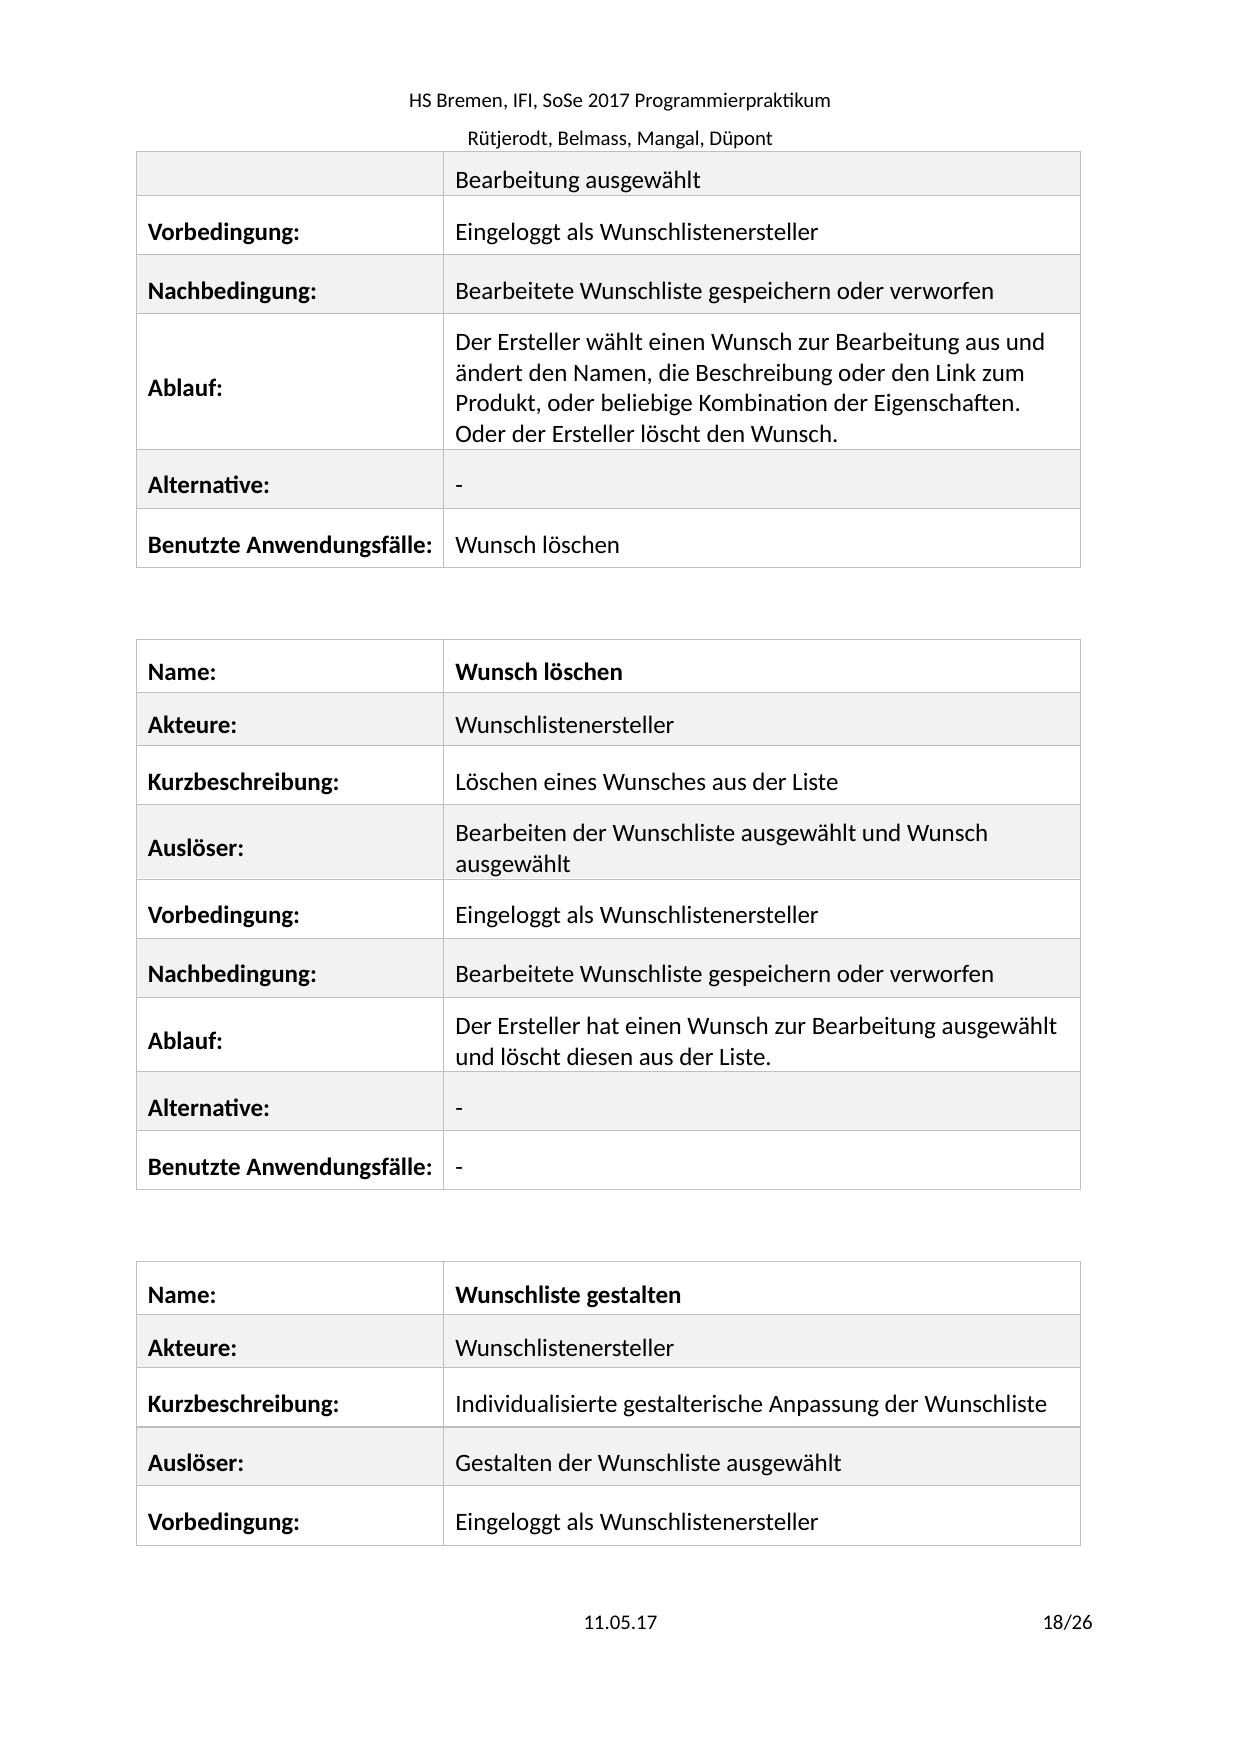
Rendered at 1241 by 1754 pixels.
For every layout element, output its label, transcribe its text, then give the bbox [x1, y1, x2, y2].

table_cell Kurzbeschreibung: [137, 1368, 443, 1426]
table_cell Vorbedingung: [137, 1486, 443, 1544]
table_cell Benutzte Anwendungsfälle: [137, 1131, 443, 1189]
table_header Name: [137, 640, 443, 692]
table_cell Bearbeitung ausgewählt [444, 152, 1080, 195]
table_cell [137, 152, 443, 195]
table_cell Bearbeitete Wunschliste gespeichern oder verworfen [444, 939, 1080, 997]
table_cell Akteure: [137, 693, 443, 745]
table_header Wunsch löschen [444, 640, 1080, 692]
table_header Wunschliste gestalten [444, 1262, 1080, 1314]
table_cell Der Ersteller wählt einen Wunsch zur Bearbeitung aus und ändert den Namen, die Beschreibung oder den Link zum Produkt, oder beliebige Kombination der Eigenschaften. Oder der Ersteller löscht den Wunsch. [444, 314, 1080, 449]
table_cell Löschen eines Wunsches aus der Liste [444, 746, 1080, 804]
table_cell Benutzte Anwendungsfälle: [137, 509, 443, 567]
table_cell Alternative: [137, 1072, 443, 1130]
table_cell Kurzbeschreibung: [137, 746, 443, 804]
table_cell Ablauf: [137, 998, 443, 1071]
table_cell Alternative: [137, 450, 443, 508]
table_cell Individualisierte gestalterische Anpassung der Wunschliste [444, 1368, 1080, 1426]
table_cell Bearbeitete Wunschliste gespeichern oder verworfen [444, 255, 1080, 313]
table_cell Auslöser: [137, 1428, 443, 1485]
table_cell - [444, 450, 1080, 508]
table_cell Eingeloggt als Wunschlistenersteller [444, 1486, 1080, 1544]
table_cell Wunsch löschen [444, 509, 1080, 567]
table_cell Auslöser: [137, 805, 443, 878]
table_cell - [444, 1131, 1080, 1189]
table_cell Akteure: [137, 1315, 443, 1367]
table_cell Bearbeiten der Wunschliste ausgewählt und Wunsch ausgewählt [444, 805, 1080, 878]
table_cell - [444, 1072, 1080, 1130]
table_header Name: [137, 1262, 443, 1314]
table_cell Vorbedingung: [137, 880, 443, 937]
table_cell Wunschlistenersteller [444, 693, 1080, 745]
table_cell Gestalten der Wunschliste ausgewählt [444, 1428, 1080, 1485]
table_cell Ablauf: [137, 314, 443, 449]
table_cell Der Ersteller hat einen Wunsch zur Bearbeitung ausgewählt und löscht diesen aus der Liste. [444, 998, 1080, 1071]
table_cell Nachbedingung: [137, 939, 443, 997]
table_cell Vorbedingung: [137, 196, 443, 254]
table_cell Eingeloggt als Wunschlistenersteller [444, 196, 1080, 254]
table_cell Wunschlistenersteller [444, 1315, 1080, 1367]
table_cell Eingeloggt als Wunschlistenersteller [444, 880, 1080, 937]
table_cell Nachbedingung: [137, 255, 443, 313]
